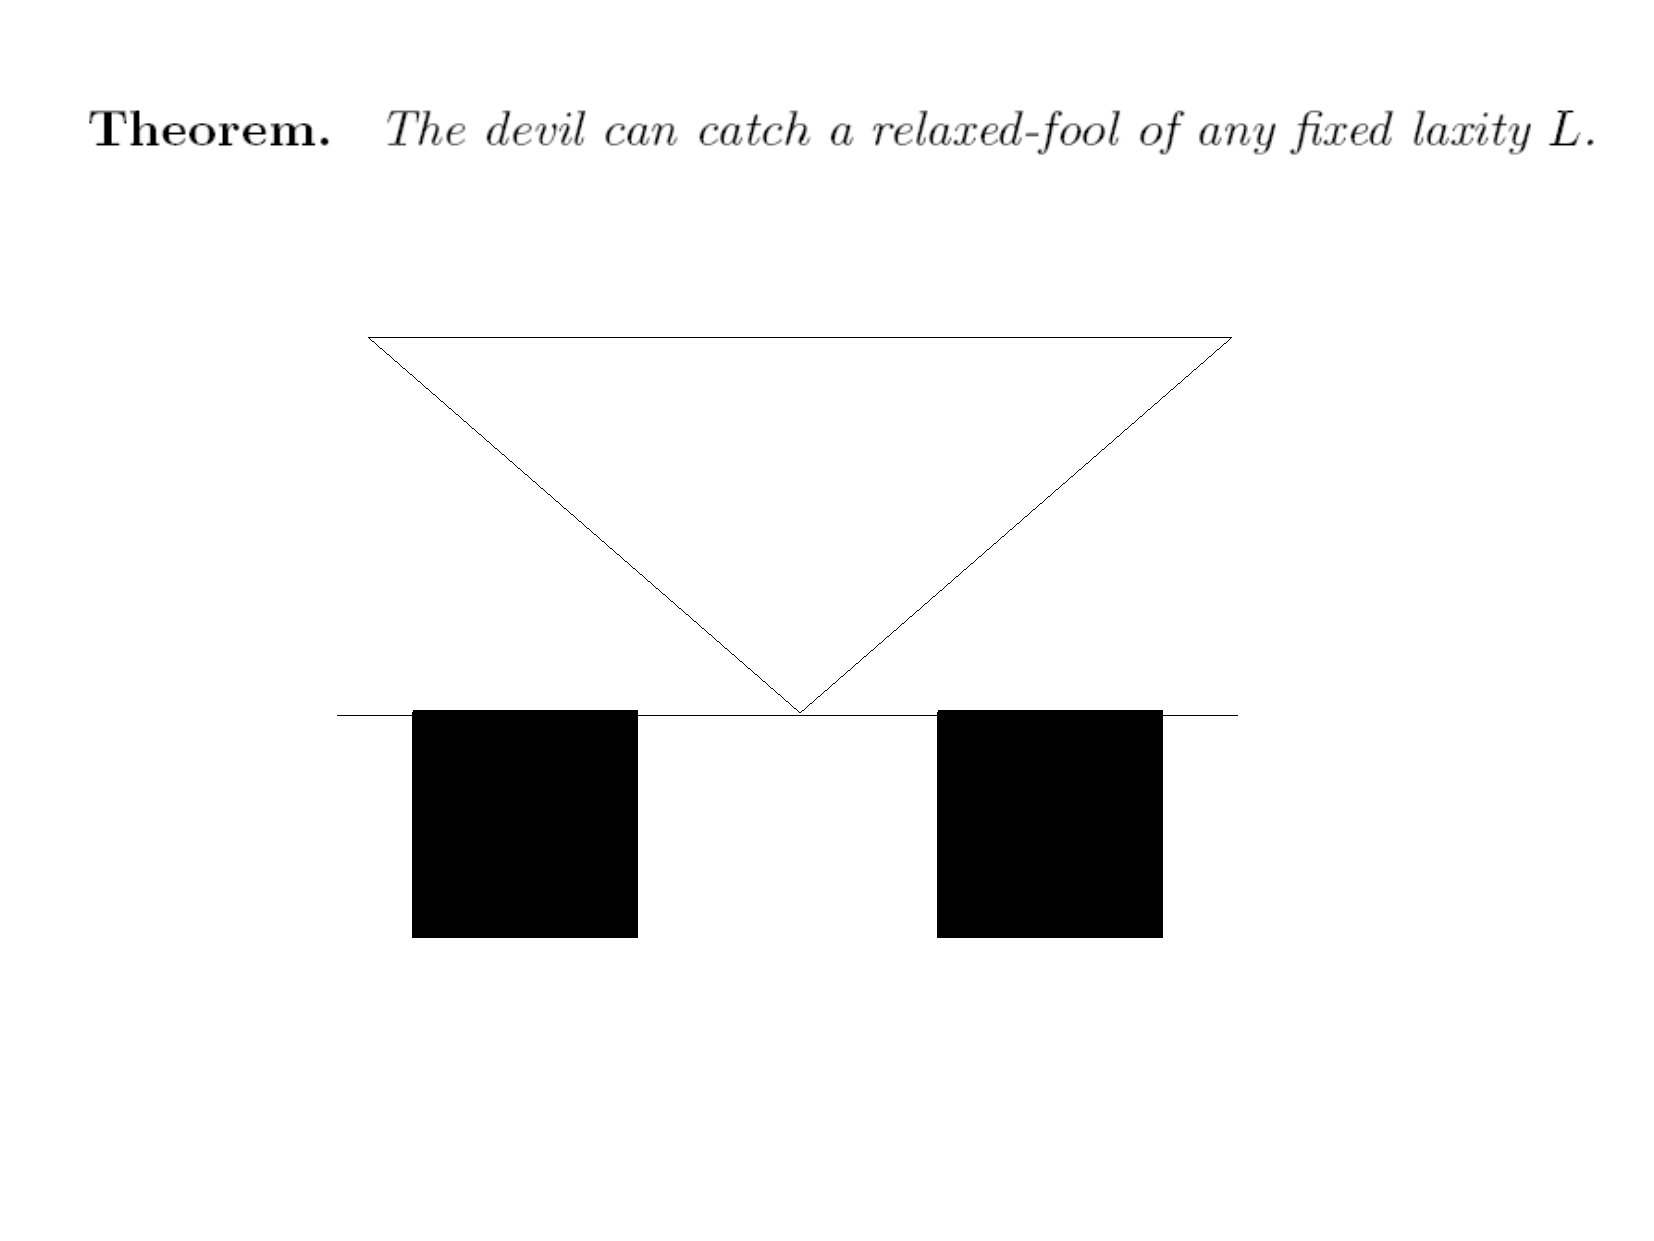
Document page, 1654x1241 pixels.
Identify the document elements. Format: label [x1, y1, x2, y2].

text_box [337, 712, 1238, 938]
picture [75, 89, 1616, 188]
